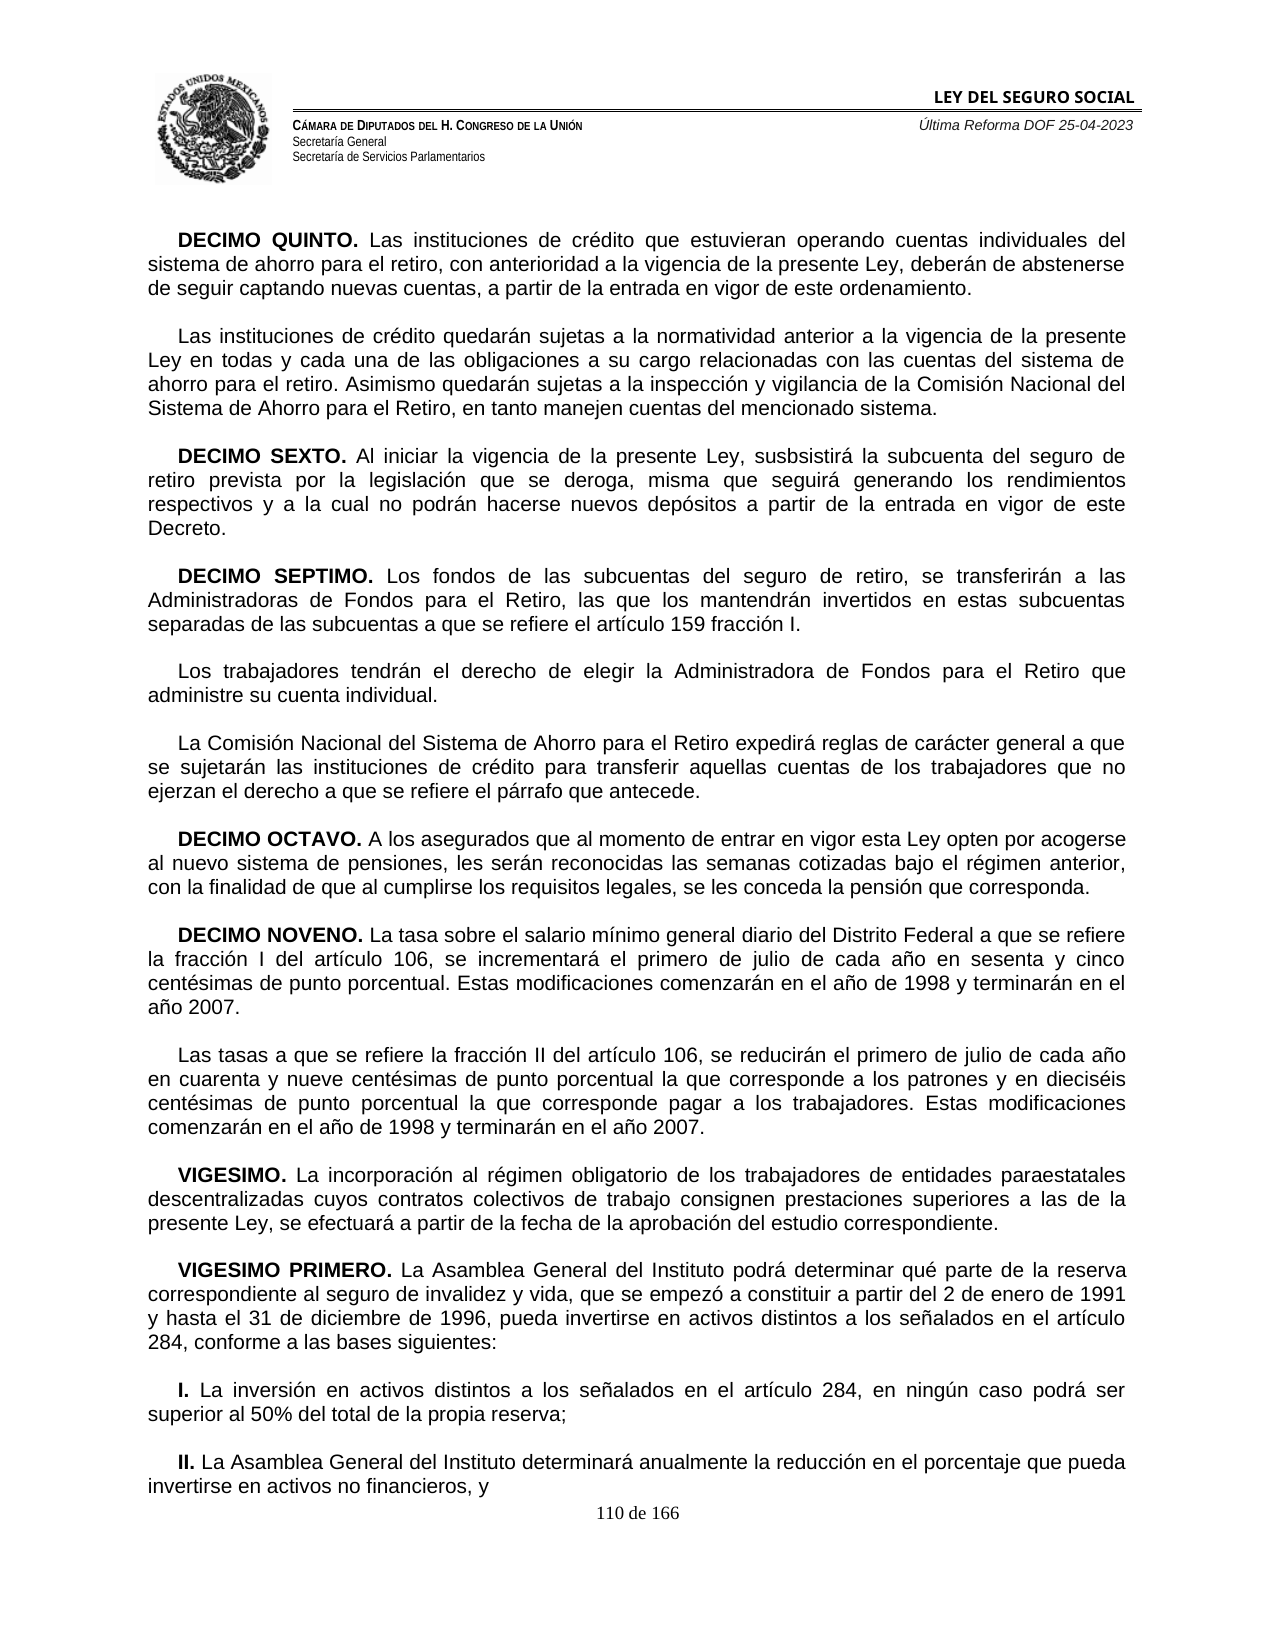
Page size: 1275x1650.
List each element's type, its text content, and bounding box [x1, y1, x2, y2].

text DECIMO NOVENO. La tasa sobre el salario mínimo general diario del Distrito Federal a que se refiere la fracción I del artículo 106, se incrementará el primero de julio de cada año en sesenta y cinco centésimas de punto porcentual. Estas modificaciones comenzarán en el año de 1998 y terminarán en el año 2007. [148, 923, 1127, 1019]
text II. La Asamblea General del Instituto determinará anualmente la reducción en el porcentaje que pueda invertirse en activos no financieros, y [148, 1450, 1127, 1498]
text VIGESIMO. La incorporación al régimen obligatorio de los trabajadores de entidades paraestatales descentralizadas cuyos contratos colectivos de trabajo consignen prestaciones superiores a las de la presente Ley, se efectuará a partir de la fecha de la aprobación del estudio correspondiente. [148, 1162, 1127, 1234]
text Las instituciones de crédito quedarán sujetas a la normatividad anterior a la vigencia de la presente Ley en todas y cada una de las obligaciones a su cargo relacionadas con las cuentas del sistema de ahorro para el retiro. Asimismo quedarán sujetas a la inspección y vigilancia de la Comisión Nacional del Sistema de Ahorro para el Retiro, en tanto manejen cuentas del mencionado sistema. [148, 324, 1127, 420]
text I. La inversión en activos distintos a los señalados en el artículo 284, en ningún caso podrá ser superior al 50% del total de la propia reserva; [148, 1378, 1127, 1426]
text DECIMO SEPTIMO. Los fondos de las subcuentas del seguro de retiro, se transferirán a las Administradoras de Fondos para el Retiro, las que los mantendrán invertidos en estas subcuentas separadas de las subcuentas a que se refiere el artículo 159 fracción I. [148, 563, 1127, 635]
text DECIMO SEXTO. Al iniciar la vigencia de la presente Ley, susbsistirá la subcuenta del seguro de retiro prevista por la legislación que se deroga, misma que seguirá generando los rendimientos respectivos y a la cual no podrán hacerse nuevos depósitos a partir de la entrada en vigor de este Decreto. [148, 444, 1127, 539]
text Las tasas a que se refiere la fracción II del artículo 106, se reducirán el primero de julio de cada año en cuarenta y nueve centésimas de punto porcentual la que corresponde a los patrones y en dieciséis centésimas de punto porcentual la que corresponde pagar a los trabajadores. Estas modificaciones comenzarán en el año de 1998 y terminarán en el año 2007. [148, 1043, 1127, 1138]
text DECIMO QUINTO. Las instituciones de crédito que estuvieran operando cuentas individuales del sistema de ahorro para el retiro, con anterioridad a la vigencia de la presente Ley, deberán de abstenerse de seguir captando nuevas cuentas, a partir de la entrada en vigor de este ordenamiento. [148, 228, 1127, 300]
text La Comisión Nacional del Sistema de Ahorro para el Retiro expedirá reglas de carácter general a que se sujetarán las instituciones de crédito para transferir aquellas cuentas de los trabajadores que no ejerzan el derecho a que se refiere el párrafo que antecede. [148, 731, 1127, 803]
text DECIMO OCTAVO. A los asegurados que al momento de entrar en vigor esta Ley opten por acogerse al nuevo sistema de pensiones, les serán reconocidas las semanas cotizadas bajo el régimen anterior, con la finalidad de que al cumplirse los requisitos legales, se les conceda la pensión que corresponda. [148, 827, 1127, 899]
text VIGESIMO PRIMERO. La Asamblea General del Instituto podrá determinar qué parte de la reserva correspondiente al seguro de invalidez y vida, que se empezó a constituir a partir del 2 de enero de 1991 y hasta el 31 de diciembre de 1996, pueda invertirse en activos distintos a los señalados en el artículo 284, conforme a las bases siguientes: [148, 1258, 1127, 1354]
text Los trabajadores tendrán el derecho de elegir la Administradora de Fondos para el Retiro que administre su cuenta individual. [148, 659, 1127, 707]
